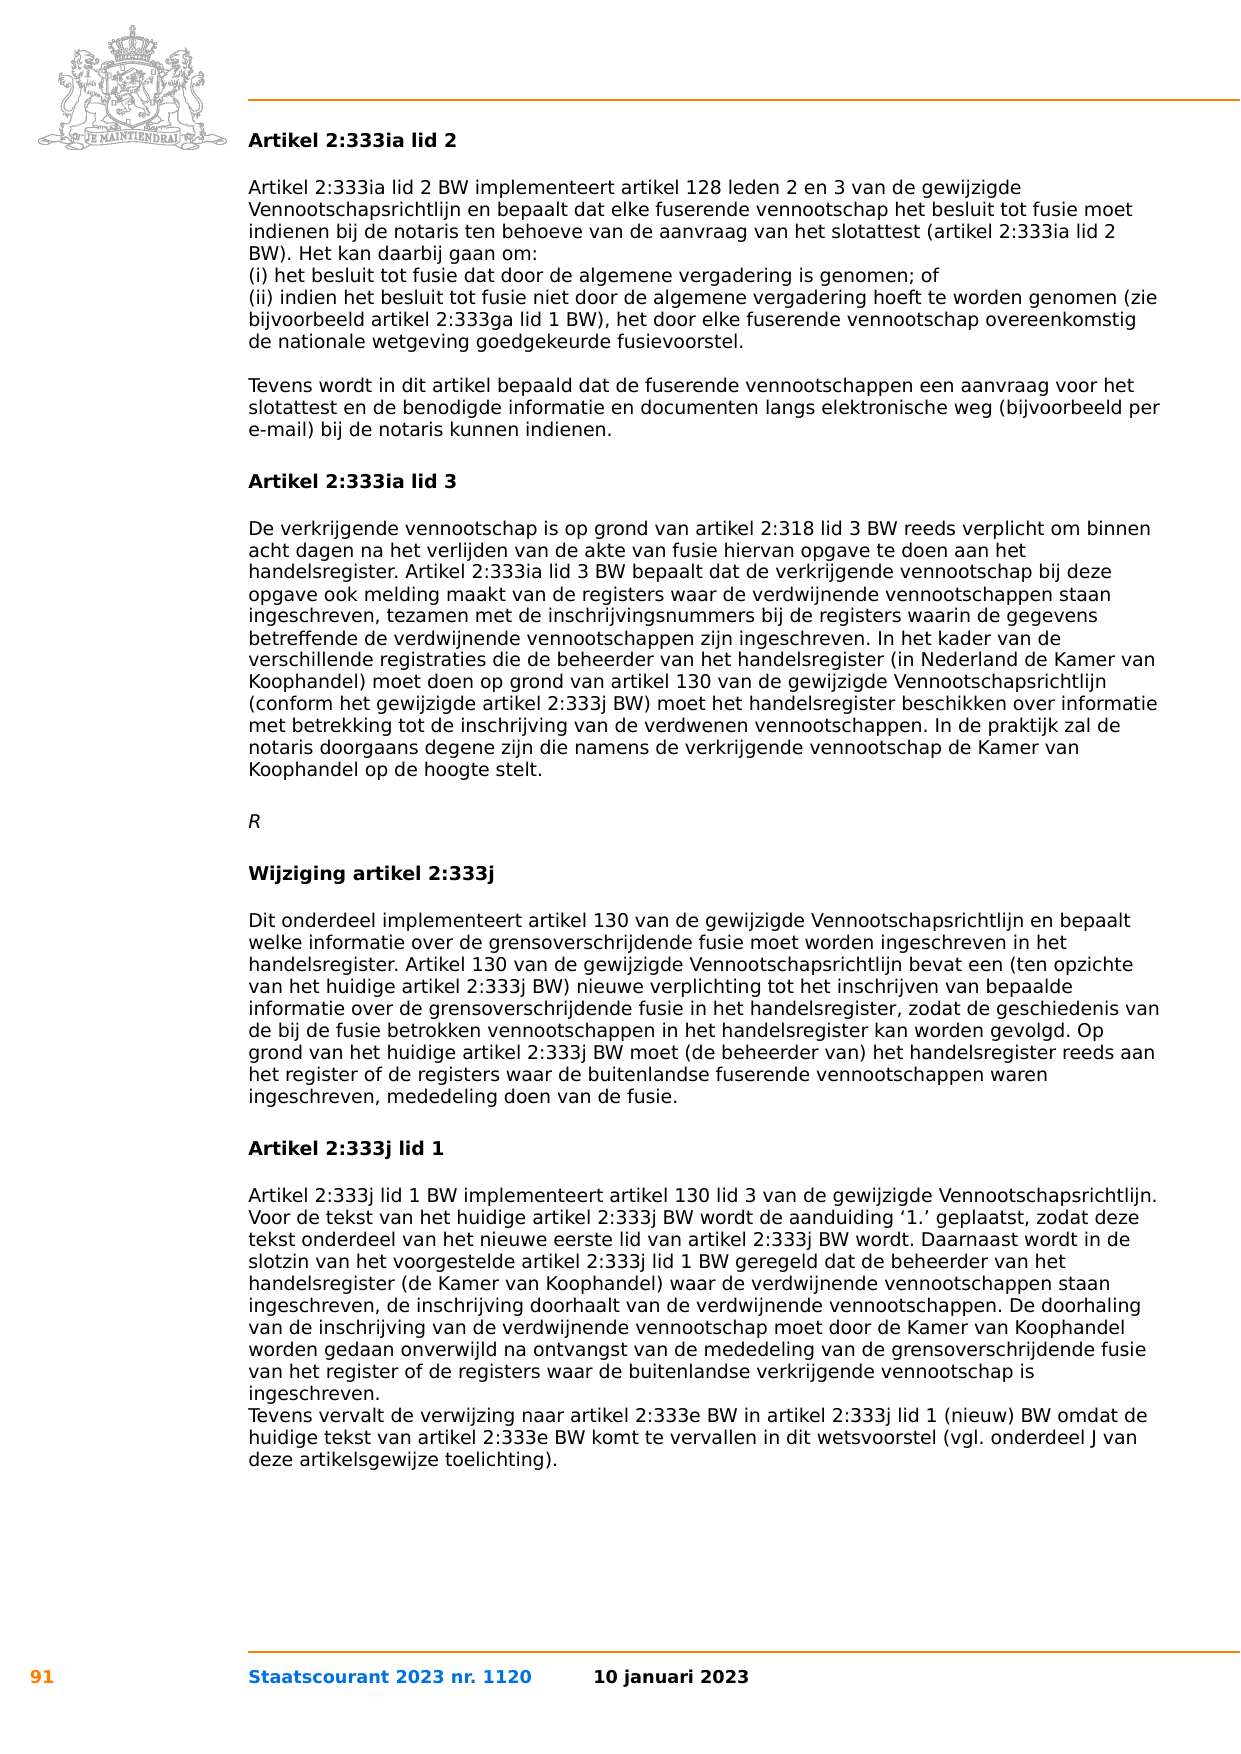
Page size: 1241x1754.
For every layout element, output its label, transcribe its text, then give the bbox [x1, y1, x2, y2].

subtitle Artikel 2:333j lid 1 [248, 1138, 1163, 1160]
text Artikel 2:333ia lid 2 BW implementeert artikel 128 leden 2 en 3 van de gewijzigde Vennootschapsrichtlijn en bepaalt dat elke fuserende vennootschap het besluit tot fusie moet indienen bij de notaris ten behoeve van de aanvraag van het slotattest (artikel 2:333ia lid 2 BW). Het kan daarbij gaan om: [248, 177, 1163, 265]
text (ii) indien het besluit tot fusie niet door de algemene vergadering hoeft te worden genomen (zie bijvoorbeeld artikel 2:333ga lid 1 BW), het door elke fuserende vennootschap overeenkomstig de nationale wetgeving goedgekeurde fusievoorstel. [248, 287, 1163, 353]
text Tevens wordt in dit artikel bepaald dat de fuserende vennootschappen een aanvraag voor het slotattest en de benodigde informatie en documenten langs elektronische weg (bijvoorbeeld per e-mail) bij de notaris kunnen indienen. [248, 374, 1163, 441]
text (i) het besluit tot fusie dat door de algemene vergadering is genomen; of [248, 265, 1163, 287]
subtitle Wijziging artikel 2:333j [248, 863, 1163, 885]
picture [38, 25, 227, 150]
text Artikel 2:333j lid 1 BW implementeert artikel 130 lid 3 van de gewijzigde Vennootschapsrichtlijn. Voor de tekst van het huidige artikel 2:333j BW wordt de aanduiding ‘1.’ geplaatst, zodat deze tekst onderdeel van het nieuwe eerste lid van artikel 2:333j BW wordt. Daarnaast wordt in de slotzin van het voorgestelde artikel 2:333j lid 1 BW geregeld dat de beheerder van het handelsregister (de Kamer van Koophandel) waar de verdwijnende vennootschappen staan ingeschreven, de inschrijving doorhaalt van de verdwijnende vennootschappen. De doorhaling van de inschrijving van de verdwijnende vennootschap moet door de Kamer van Koophandel worden gedaan onverwijld na ontvangst van de mededeling van de grensoverschrijdende fusie van het register of de registers waar de buitenlandse verkrijgende vennootschap is ingeschreven. [248, 1185, 1163, 1405]
subtitle Artikel 2:333ia lid 2 [248, 130, 1163, 152]
text Dit onderdeel implementeert artikel 130 van de gewijzigde Vennootschapsrichtlijn en bepaalt welke informatie over de grensoverschrijdende fusie moet worden ingeschreven in het handelsregister. Artikel 130 van de gewijzigde Vennootschapsrichtlijn bevat een (ten opzichte van het huidige artikel 2:333j BW) nieuwe verplichting tot het inschrijven van bepaalde informatie over de grensoverschrijdende fusie in het handelsregister, zodat de geschiedenis van de bij de fusie betrokken vennootschappen in het handelsregister kan worden gevolgd. Op grond van het huidige artikel 2:333j BW moet (de beheerder van) het handelsregister reeds aan het register of de registers waar de buitenlandse fuserende vennootschappen waren ingeschreven, mededeling doen van de fusie. [248, 910, 1163, 1108]
text Tevens vervalt de verwijzing naar artikel 2:333e BW in artikel 2:333j lid 1 (nieuw) BW omdat de huidige tekst van artikel 2:333e BW komt te vervallen in dit wetsvoorstel (vgl. onderdeel J van deze artikelsgewijze toelichting). [248, 1405, 1163, 1471]
subtitle R [248, 811, 1163, 833]
subtitle Artikel 2:333ia lid 3 [248, 471, 1163, 492]
text De verkrijgende vennootschap is op grond van artikel 2:318 lid 3 BW reeds verplicht om binnen acht dagen na het verlijden van de akte van fusie hiervan opgave te doen aan het handelsregister. Artikel 2:333ia lid 3 BW bepaalt dat de verkrijgende vennootschap bij deze opgave ook melding maakt van de registers waar de verdwijnende vennootschappen staan ingeschreven, tezamen met de inschrijvingsnummers bij de registers waarin de gegevens betreffende de verdwijnende vennootschappen zijn ingeschreven. In het kader van de verschillende registraties die de beheerder van het handelsregister (in Nederland de Kamer van Koophandel) moet doen op grond van artikel 130 van de gewijzigde Vennootschapsrichtlijn (conform het gewijzigde artikel 2:333j BW) moet het handelsregister beschikken over informatie met betrekking tot de inschrijving van de verdwenen vennootschappen. In de praktijk zal de notaris doorgaans degene zijn die namens de verkrijgende vennootschap de Kamer van Koophandel op de hoogte stelt. [248, 517, 1163, 781]
